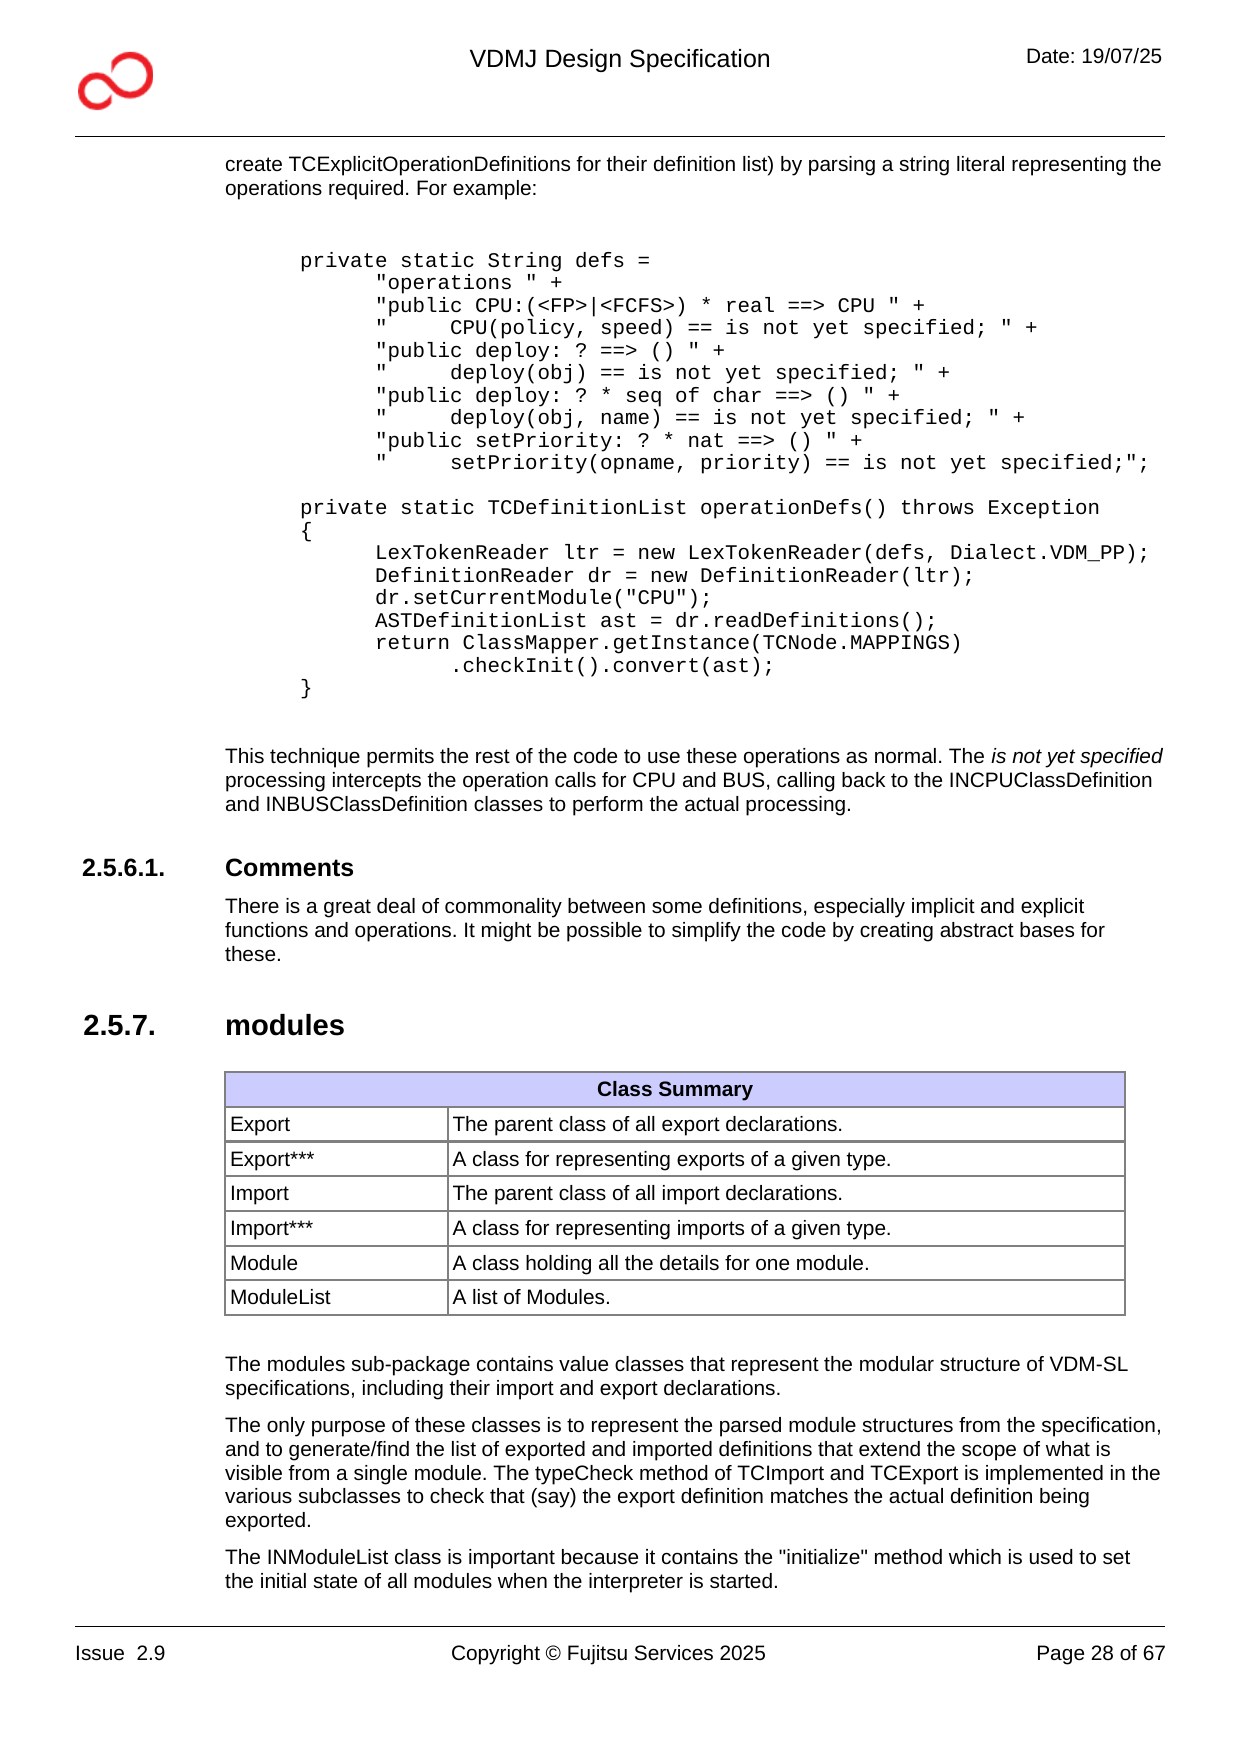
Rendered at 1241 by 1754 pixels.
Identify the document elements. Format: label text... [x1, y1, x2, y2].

text create TCExplicitOperationDefinitions for their definition list) by parsing a string literal representing the operations required. For example: [225, 152, 1165, 200]
text " deploy(obj, name) == is not yet specified; " + [225, 407, 1165, 429]
table_cell A class for representing imports of a given type. [449, 1212, 1124, 1244]
text private static String defs = [225, 249, 1165, 272]
text { [225, 519, 1165, 542]
text .checkInit().convert(ast); [225, 654, 1165, 677]
subtitle Comments [75, 854, 1165, 882]
table_header Class Summary [226, 1073, 1124, 1106]
text dr.setCurrentModule("CPU"); [225, 587, 1165, 609]
text DefinitionReader dr = new DefinitionReader(ltr); [225, 564, 1165, 587]
text "operations " + [225, 272, 1165, 294]
text "public deploy: ? ==> () " + [225, 339, 1165, 362]
table_cell The parent class of all export declarations. [449, 1108, 1124, 1140]
text The INModuleList class is important because it contains the "initialize" method which is used to set the initial state of all modules when the interpreter is started. [225, 1545, 1165, 1593]
text ASTDefinitionList ast = dr.readDefinitions(); [225, 609, 1165, 632]
table_cell Import*** [226, 1212, 447, 1244]
text This technique permits the rest of the code to use these operations as normal. The is not yet specified processing intercepts the operation calls for CPU and BUS, calling back to the INCPUClassDefinition and INBUSClassDefinition classes to perform the actual processing. [225, 744, 1165, 816]
text There is a great deal of commonality between some definitions, especially implicit and explicit functions and operations. It might be possible to simplify the code by creating abstract bases for these. [225, 894, 1165, 966]
text " deploy(obj) == is not yet specified; " + [225, 362, 1165, 384]
text return ClassMapper.getInstance(TCNode.MAPPINGS) [225, 632, 1165, 654]
table_cell ModuleList [226, 1281, 447, 1314]
text The only purpose of these classes is to represent the parsed module structures from the specification, and to generate/find the list of exported and imported definitions that extend the scope of what is visible from a single module. The typeCheck method of TCImport and TCExport is implemented in the various subclasses to check that (say) the export definition matches the actual definition being exported. [225, 1413, 1165, 1533]
table_cell Export [226, 1108, 447, 1140]
table_cell Module [226, 1247, 447, 1279]
text LexTokenReader ltr = new LexTokenReader(defs, Dialect.VDM_PP); [225, 542, 1165, 564]
table_cell Export*** [226, 1143, 447, 1175]
text "public deploy: ? * seq of char ==> () " + [225, 384, 1165, 407]
table_cell Import [226, 1177, 447, 1210]
text "public CPU:(<FP>|<FCFS>) * real ==> CPU " + [225, 294, 1165, 317]
table_cell A list of Modules. [449, 1281, 1124, 1314]
table_cell The parent class of all import declarations. [449, 1177, 1124, 1210]
text " setPriority(opname, priority) == is not yet specified;"; [225, 452, 1165, 474]
text "public setPriority: ? * nat ==> () " + [225, 429, 1165, 452]
text } [225, 677, 1165, 699]
picture [78, 44, 153, 120]
text " CPU(policy, speed) == is not yet specified; " + [225, 317, 1165, 339]
table_cell A class for representing exports of a given type. [449, 1143, 1124, 1175]
text private static TCDefinitionList operationDefs() throws Exception [225, 497, 1165, 519]
text The modules sub-package contains value classes that represent the modular structure of VDM-SL specifications, including their import and export declarations. [225, 1352, 1165, 1400]
table_cell A class holding all the details for one module. [449, 1247, 1124, 1279]
subtitle modules [75, 1008, 1165, 1041]
